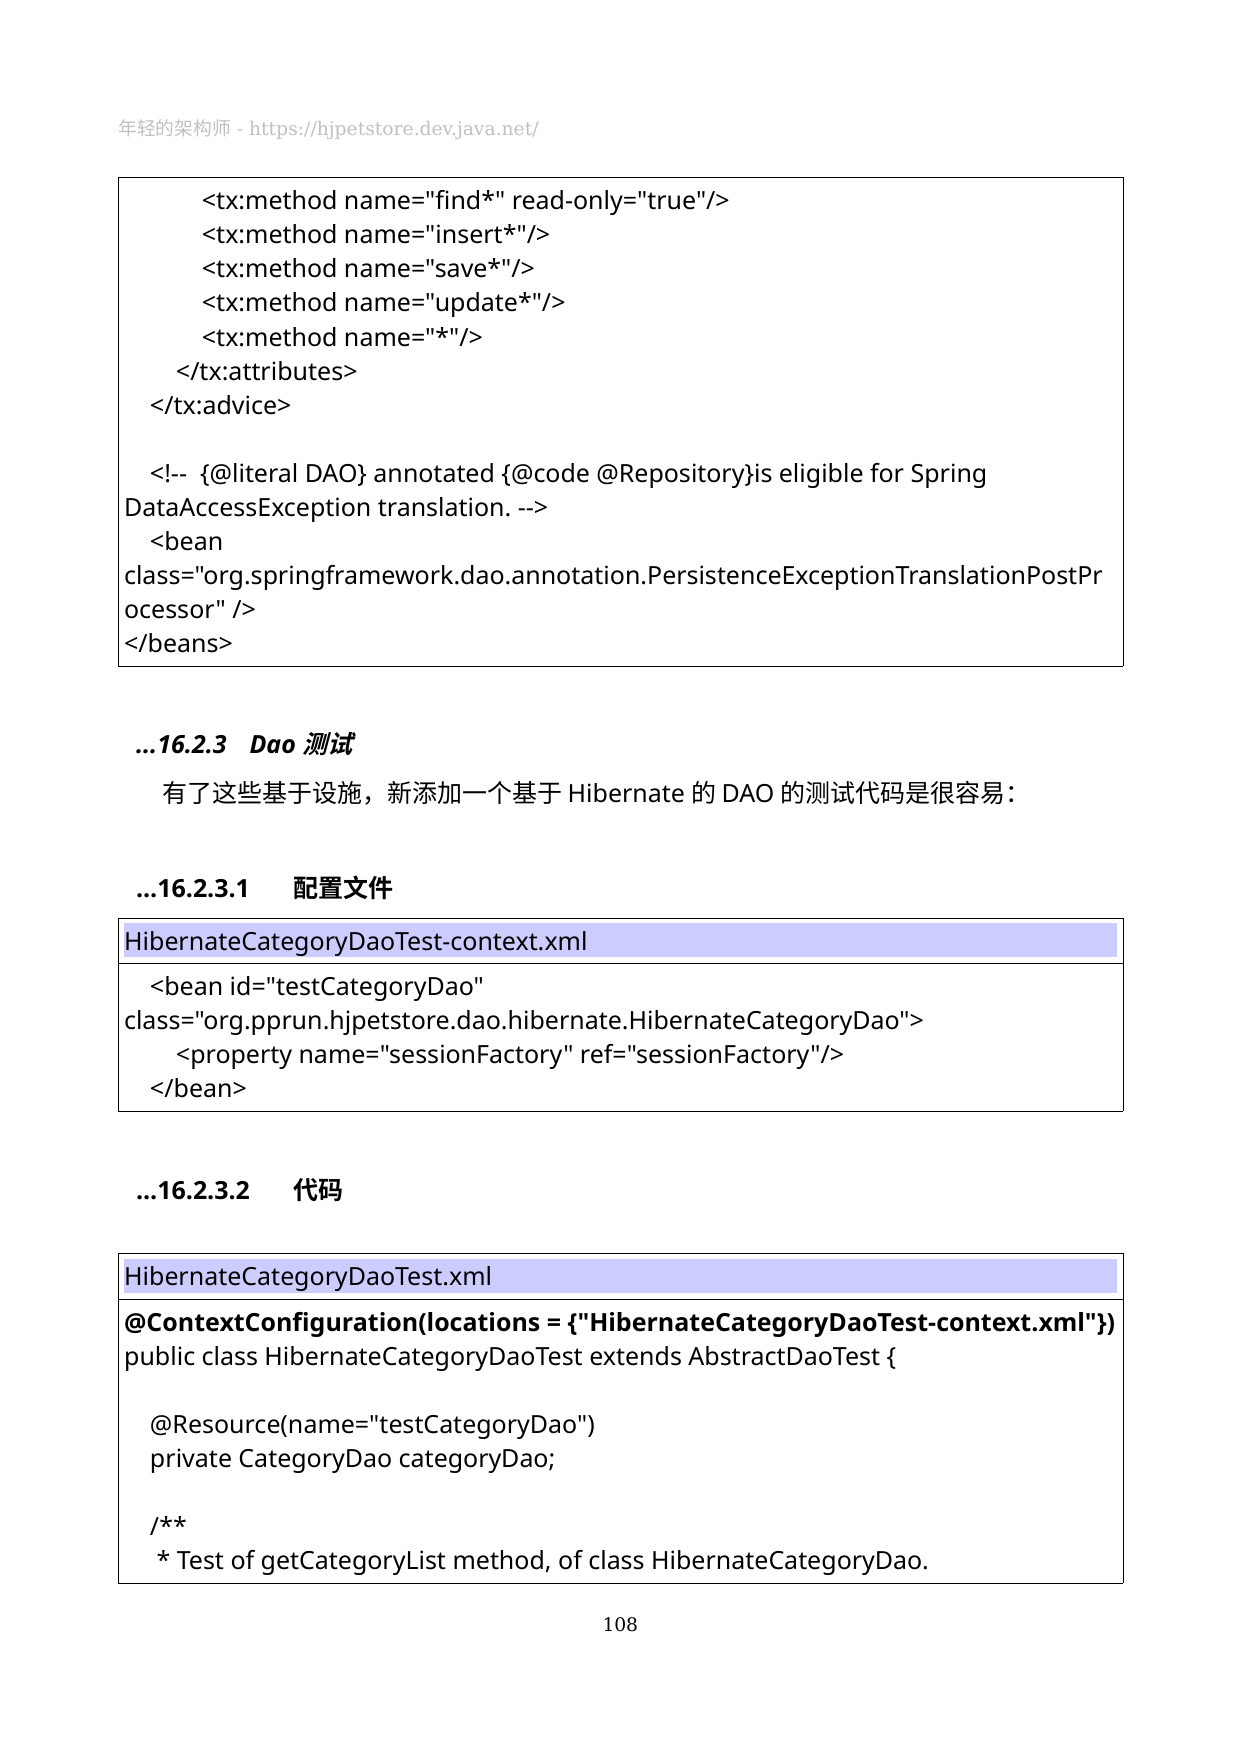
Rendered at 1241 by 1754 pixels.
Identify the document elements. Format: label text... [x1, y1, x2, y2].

table_cell <bean id="testCategoryDao" class="org.pprun.hjpetstore.dao.hibernate.HibernateCategoryDao"> <property name="sessionFactory" ref="sessionFactory"/> </bean> [119, 964, 1123, 1111]
table_header HibernateCategoryDaoTest.xml [119, 1254, 1123, 1298]
table_cell @ContextConfiguration(locations = {"HibernateCategoryDaoTest-context.xml"}) public class HibernateCategoryDaoTest extends AbstractDaoTest { @Resource(name="testCategoryDao") private CategoryDao categoryDao; /** * Test of getCategoryList method, of class HibernateCategoryDao. [119, 1300, 1123, 1583]
table_cell <tx:method name="find*" read-only="true"/> <tx:method name="insert*"/> <tx:method name="save*"/> <tx:method name="update*"/> <tx:method name="*"/> </tx:attributes> </tx:advice> <!-- {@literal DAO} annotated {@code @Repository}is eligible for Spring DataAccessException translation. --> <bean class="org.springframework.dao.annotation.PersistenceExceptionTranslationPostProcessor" /> </beans> [119, 178, 1123, 666]
subtitle 配置文件 [136, 869, 1122, 905]
subtitle 代码 [136, 1170, 1122, 1206]
subtitle Dao 测试 [136, 725, 1122, 761]
table_header HibernateCategoryDaoTest-context.xml [119, 919, 1123, 963]
text 有了这些基于设施，新添加一个基于 Hibernate 的DAO 的测试代码是很容易： [118, 773, 1122, 810]
